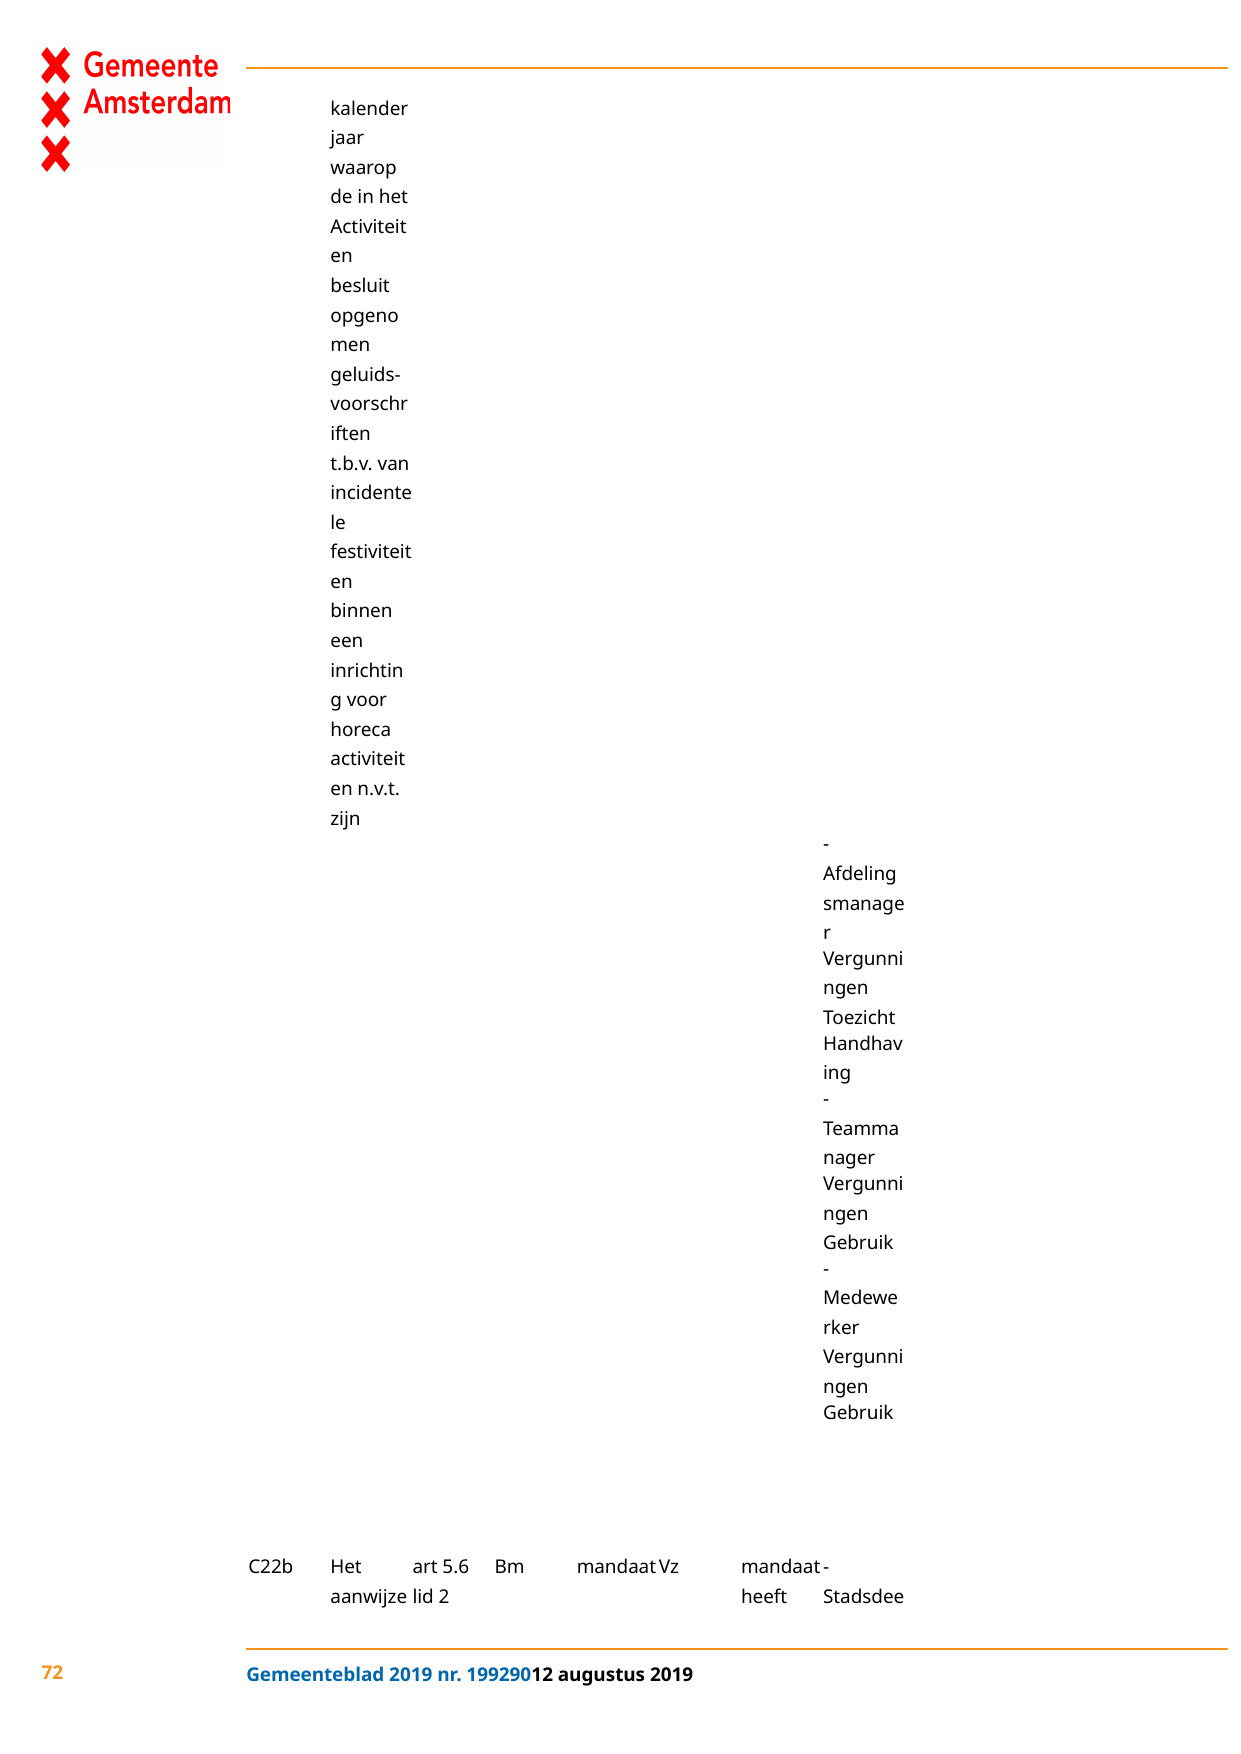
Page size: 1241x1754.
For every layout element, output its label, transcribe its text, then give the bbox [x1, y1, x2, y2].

table_cell [987, 1502, 1069, 1528]
table_cell [577, 1502, 659, 1528]
table_cell [412, 1255, 494, 1399]
table_cell [494, 1399, 577, 1425]
table_cell [494, 1030, 577, 1085]
table_cell [248, 1085, 330, 1170]
table_cell [741, 1425, 823, 1451]
table_cell [987, 1030, 1069, 1085]
table_cell [494, 1170, 577, 1255]
table_cell [577, 831, 659, 945]
table_cell Gebruik [823, 1399, 905, 1425]
table_cell [741, 831, 823, 945]
table_cell -Teammanager [823, 1085, 905, 1170]
table_cell [987, 1425, 1069, 1451]
table_cell Bm [494, 1554, 577, 1609]
table_cell [741, 1170, 823, 1255]
table_cell [1069, 1554, 1152, 1609]
table_cell mandaat heeft [741, 1554, 823, 1609]
table_cell [741, 945, 823, 1030]
table_cell [905, 1170, 987, 1255]
table_cell [905, 1399, 987, 1425]
table_cell [905, 1425, 987, 1451]
table_cell [494, 1528, 577, 1553]
table_cell [1069, 1255, 1152, 1399]
table_cell [987, 945, 1069, 1030]
table_cell [494, 945, 577, 1030]
table_cell [577, 1030, 659, 1085]
table_cell [741, 1399, 823, 1425]
table_cell [905, 1554, 987, 1609]
table_cell [659, 1528, 741, 1553]
table_cell [412, 1528, 494, 1553]
table_cell [248, 831, 330, 945]
table_cell kalender jaar waarop de in het Activiteiten besluit opgenomen geluids-voorschriften t.b.v. van incidentele festiviteiten binnen een inrichting voor horeca activiteiten n.v.t. zijn [330, 95, 412, 831]
table_cell [330, 831, 412, 945]
table_cell [823, 1451, 905, 1476]
table_cell [494, 1476, 577, 1502]
table_cell [659, 831, 741, 945]
table_cell [330, 1425, 412, 1451]
table_cell [987, 1399, 1069, 1425]
table_cell [741, 1451, 823, 1476]
table_cell [741, 1528, 823, 1553]
table_cell [659, 1502, 741, 1528]
table_cell [248, 1476, 330, 1502]
table_cell - Stadsdee [823, 1554, 905, 1609]
table_cell [248, 1451, 330, 1476]
table_cell [741, 1030, 823, 1085]
table_cell [494, 95, 577, 831]
table_cell [905, 831, 987, 945]
table_cell [659, 1476, 741, 1502]
table_cell [248, 1255, 330, 1399]
table_cell [987, 1451, 1069, 1476]
table_cell Vz [659, 1554, 741, 1609]
table_cell [577, 1425, 659, 1451]
table_cell [412, 1030, 494, 1085]
table_cell Vergunningen Gebruik [823, 1170, 905, 1255]
table_cell [1069, 1399, 1152, 1425]
table_cell [494, 1425, 577, 1451]
table_cell - Afdelingsmanager [823, 831, 905, 945]
table_cell [659, 1425, 741, 1451]
table_cell [330, 1085, 412, 1170]
table_cell [577, 1255, 659, 1399]
table_cell [741, 95, 823, 831]
table_cell [494, 1451, 577, 1476]
table_cell [659, 1399, 741, 1425]
table_cell [905, 1528, 987, 1553]
table_cell [741, 1502, 823, 1528]
table_cell [330, 1030, 412, 1085]
table_cell [659, 1085, 741, 1170]
table_cell [248, 1399, 330, 1425]
table_cell [987, 1255, 1069, 1399]
table_cell [577, 1476, 659, 1502]
table_cell [1069, 1476, 1152, 1502]
table_cell [412, 95, 494, 831]
table_cell [905, 1476, 987, 1502]
table_cell [248, 1502, 330, 1528]
table_cell [412, 831, 494, 945]
table_cell [412, 1425, 494, 1451]
table_cell [823, 1528, 905, 1553]
table_cell [1069, 1085, 1152, 1170]
table_cell [905, 1030, 987, 1085]
table_cell [577, 1528, 659, 1553]
table_cell [823, 1425, 905, 1451]
table_cell [248, 1030, 330, 1085]
table_cell [987, 95, 1069, 831]
table_cell [1069, 1030, 1152, 1085]
table_cell C22b [248, 1554, 330, 1609]
table_cell Handhaving [823, 1030, 905, 1085]
table_cell [905, 1502, 987, 1528]
table_cell [823, 1476, 905, 1502]
table_cell [248, 95, 330, 831]
table_cell [248, 945, 330, 1030]
table_cell [330, 1451, 412, 1476]
table_cell [494, 831, 577, 945]
table_cell [330, 1502, 412, 1528]
table_cell [905, 1085, 987, 1170]
table_cell [330, 1255, 412, 1399]
table_cell [1069, 945, 1152, 1030]
table_cell [987, 1554, 1069, 1609]
table_cell - Medewerker Vergunningen [823, 1255, 905, 1399]
table_cell [330, 945, 412, 1030]
table_cell [248, 1528, 330, 1553]
table_cell [905, 95, 987, 831]
table_cell [577, 1399, 659, 1425]
table_cell [987, 831, 1069, 945]
table_cell [987, 1085, 1069, 1170]
table_cell [248, 1425, 330, 1451]
table_cell [577, 1085, 659, 1170]
table_cell [577, 95, 659, 831]
table_cell [1069, 831, 1152, 945]
table_cell [494, 1085, 577, 1170]
table_cell [412, 1502, 494, 1528]
table_cell [412, 1476, 494, 1502]
table_cell [905, 1255, 987, 1399]
table_cell Het aanwijze [330, 1554, 412, 1609]
table_cell [659, 95, 741, 831]
table_cell [905, 945, 987, 1030]
table_cell [659, 945, 741, 1030]
table_cell Vergunningen Toezicht [823, 945, 905, 1030]
table_cell [1069, 1502, 1152, 1528]
table_cell [330, 1170, 412, 1255]
table_cell [741, 1085, 823, 1170]
table_cell mandaat [577, 1554, 659, 1609]
table_cell [659, 1451, 741, 1476]
table_cell [659, 1170, 741, 1255]
table_cell [1069, 1528, 1152, 1553]
table_cell [1069, 1170, 1152, 1255]
table_cell [741, 1255, 823, 1399]
table_cell [1069, 95, 1152, 831]
table_cell [577, 1451, 659, 1476]
table_cell [987, 1170, 1069, 1255]
table_cell [412, 1451, 494, 1476]
table_cell [248, 1170, 330, 1255]
table_cell [330, 1399, 412, 1425]
table_cell [412, 1170, 494, 1255]
table_cell [741, 1476, 823, 1502]
table_cell [577, 945, 659, 1030]
table_cell [577, 1170, 659, 1255]
table_cell [1069, 1425, 1152, 1451]
table_cell [412, 1399, 494, 1425]
table_cell [412, 1085, 494, 1170]
table_cell [330, 1476, 412, 1502]
table_cell [823, 95, 905, 831]
table_cell [987, 1476, 1069, 1502]
table_cell [330, 1528, 412, 1553]
table_cell [987, 1528, 1069, 1553]
table_cell [823, 1502, 905, 1528]
table_cell [494, 1502, 577, 1528]
table_cell [1069, 1451, 1152, 1476]
table_cell [659, 1255, 741, 1399]
table_cell art 5.6 lid 2 [412, 1554, 494, 1609]
table_cell [494, 1255, 577, 1399]
table_cell [905, 1451, 987, 1476]
table_cell [659, 1030, 741, 1085]
table_cell [412, 945, 494, 1030]
picture [41, 47, 231, 172]
